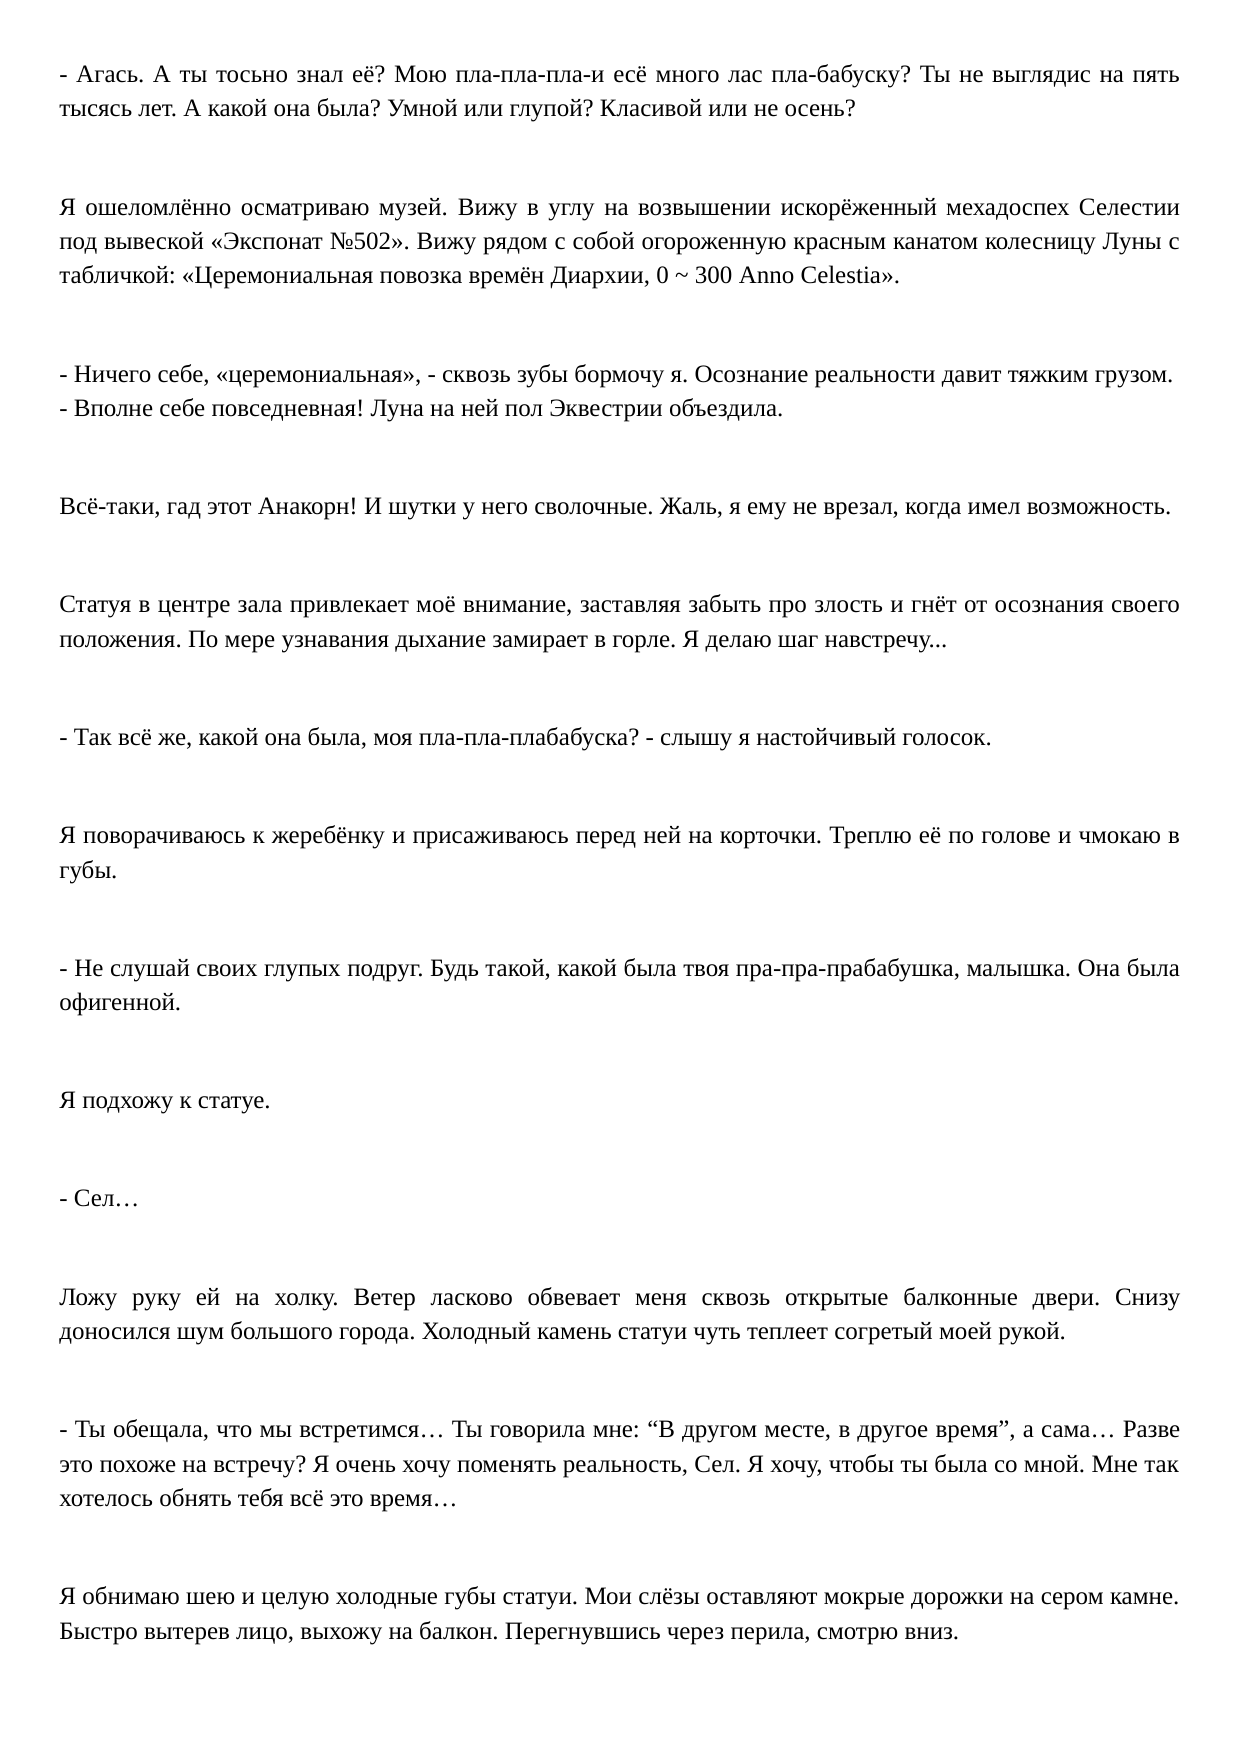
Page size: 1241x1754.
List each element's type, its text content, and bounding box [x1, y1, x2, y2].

text Я поворачиваюсь к жеребёнку и присаживаюсь перед ней на корточки. Треплю её по голове и чмокаю в губы. [59, 820, 1181, 883]
text - Ты обещала, что мы встретимся… Ты говорила мне: “В другом месте, в другое время”, а сама… Разве это похоже на встречу? Я очень хочу поменять реальность, Сел. Я хочу, чтобы ты была со мной. Мне так хотелось обнять тебя всё это время… [59, 1414, 1181, 1512]
text - Сел… [59, 1183, 1181, 1212]
text Статуя в центре зала привлекает моё внимание, заставляя забыть про злость и гнёт от осознания своего положения. По мере узнавания дыхание замирает в горле. Я делаю шаг навстречу... [59, 589, 1181, 653]
text - Так всё же, какой она была, моя пла-пла-плабабуска? - слышу я настойчивый голосок. [59, 722, 1181, 751]
text Я подхожу к статуе. [59, 1085, 1181, 1114]
text Я обнимаю шею и целую холодные губы статуи. Мои слёзы оставляют мокрые дорожки на сером камне. Быстро вытерев лицо, выхожу на балкон. Перегнувшись через перила, смотрю вниз. [59, 1581, 1181, 1644]
text - Ничего себе, «церемониальная», - сквозь зубы бормочу я. Осознание реальности давит тяжким грузом. - Вполне себе повседневная! Луна на ней пол Эквестрии объездила. [59, 359, 1181, 422]
text - Агась. А ты тосьно знал её? Мою пла-пла-пла-и есё много лас пла-бабуску? Ты не выглядис на пять тысясь лет. А какой она была? Умной или глупой? Класивой или не осень? [59, 59, 1181, 122]
text Я ошеломлённо осматриваю музей. Вижу в углу на возвышении искорёженный мехадоспех Селестии под вывеской «Экспонат №502». Вижу рядом с собой огороженную красным канатом колесницу Луны с табличкой: «Церемониальная повозка времён Диархии, 0 ~ 300 Anno Celestia». [59, 192, 1181, 289]
text Ложу руку ей на холку. Ветер ласково обвевает меня сквозь открытые балконные двери. Снизу доносился шум большого города. Холодный камень статуи чуть теплеет согретый моей рукой. [59, 1282, 1181, 1345]
text - Не слушай своих глупых подруг. Будь такой, какой была твоя пра-пра-прабабушка, малышка. Она была офигенной. [59, 953, 1181, 1016]
text Всё-таки, гад этот Анакорн! И шутки у него сволочные. Жаль, я ему не врезал, когда имел возможность. [59, 491, 1181, 520]
